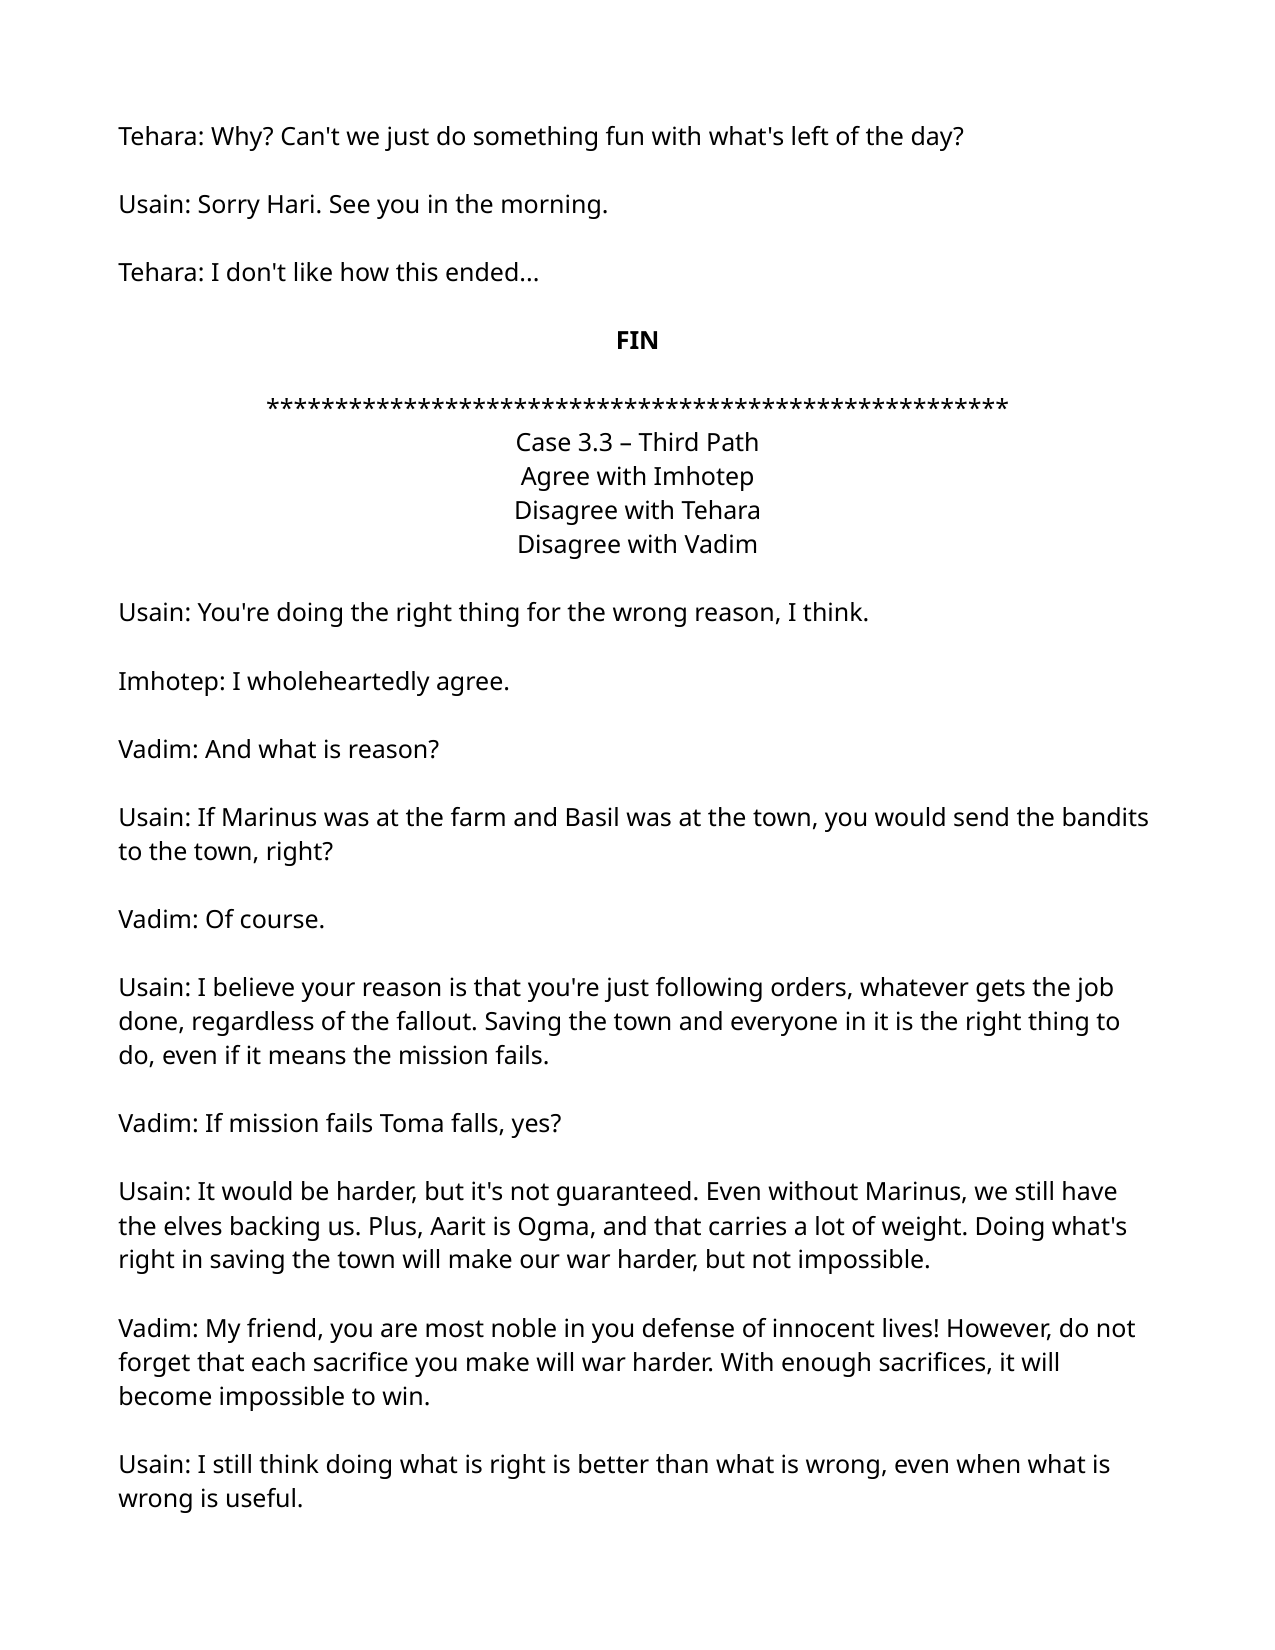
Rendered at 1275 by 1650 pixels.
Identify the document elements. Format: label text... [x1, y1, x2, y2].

text Case 3.3 – Third Path [118, 425, 1157, 459]
text Agree with Imhotep [118, 459, 1157, 493]
text Vadim: My friend, you are most noble in you defense of innocent lives! However, do not forget that each sacrifice you make will war harder. With enough sacrifices, it will become impossible to win. [118, 1310, 1157, 1412]
text Vadim: Of course. [118, 902, 1157, 936]
text Tehara: I don't like how this ended... [118, 254, 1157, 288]
text Usain: Sorry Hari. See you in the morning. [118, 186, 1157, 220]
text Tehara: Why? Can't we just do something fun with what's left of the day? [118, 118, 1157, 152]
text Usain: I still think doing what is right is better than what is wrong, even when what is wrong is useful. [118, 1447, 1157, 1515]
text Usain: It would be harder, but it's not guaranteed. Even without Marinus, we still have the elves backing us. Plus, Aarit is Ogma, and that carries a lot of weight. Doing what's right in saving the town will make our war harder, but not impossible. [118, 1174, 1157, 1276]
text Disagree with Vadim [118, 527, 1157, 561]
text Imhotep: I wholeheartedly agree. [118, 663, 1157, 697]
text Vadim: If mission fails Toma falls, yes? [118, 1106, 1157, 1140]
text Vadim: And what is reason? [118, 731, 1157, 765]
text Usain: If Marinus was at the farm and Basil was at the town, you would send the bandits to the town, right? [118, 799, 1157, 867]
text Usain: I believe your reason is that you're just following orders, whatever gets the job done, regardless of the fallout. Saving the town and everyone in it is the right thing to do, even if it means the mission fails. [118, 970, 1157, 1072]
text Usain: You're doing the right thing for the wrong reason, I think. [118, 595, 1157, 629]
text Disagree with Tehara [118, 493, 1157, 527]
text FIN [118, 322, 1157, 357]
text ****************************************************** [118, 391, 1157, 425]
